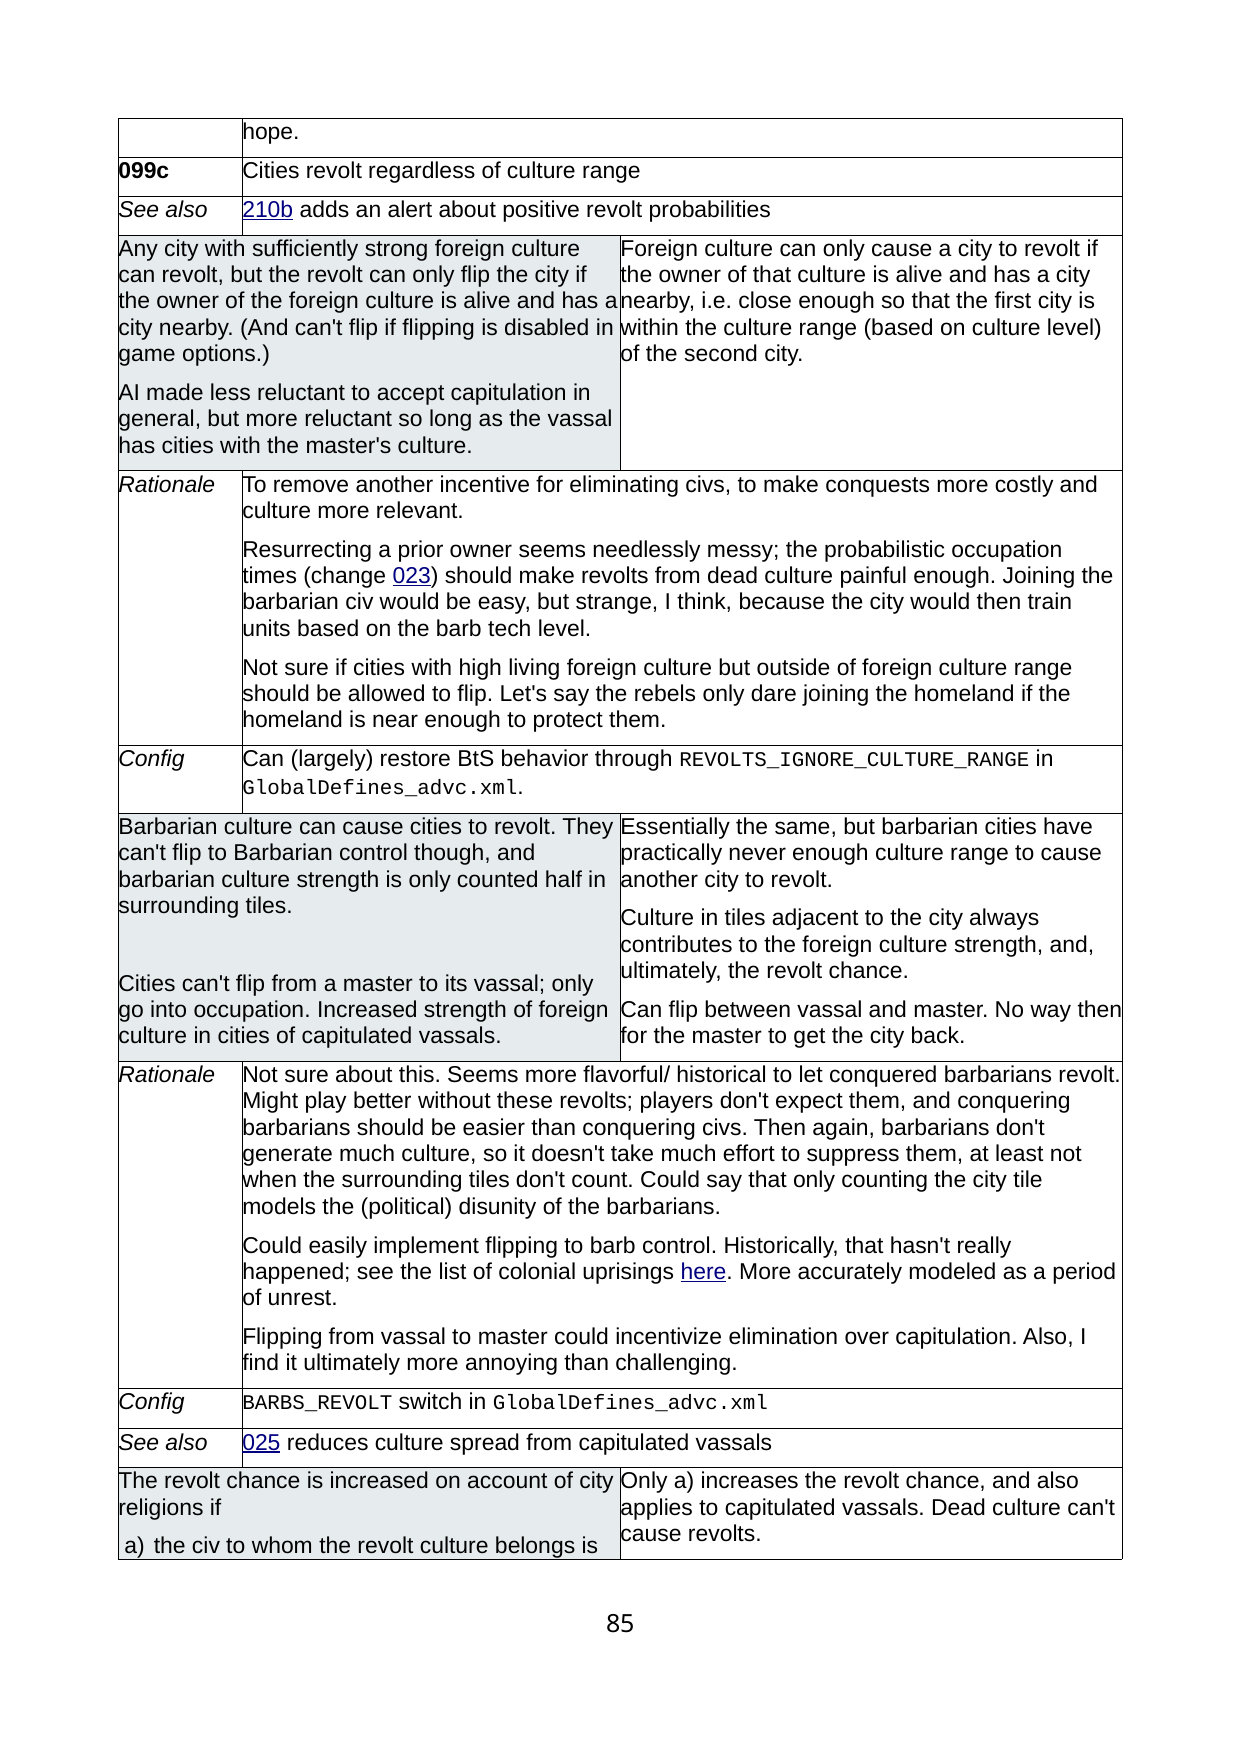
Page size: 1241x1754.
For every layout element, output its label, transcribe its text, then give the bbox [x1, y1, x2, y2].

table_cell Any city with sufficiently strong foreign culture can revolt, but the revolt can only flip the city if the owner of the foreign culture is alive and has a city nearby. (And can't flip if flipping is disabled in game options.) AI made less reluctant to accept capitulation in general, but more reluctant so long as the vassal has cities with the master's culture. [119, 236, 620, 470]
table_cell To remove another incentive for eliminating civs, to make conquests more costly and culture more relevant. Resurrecting a prior owner seems needlessly messy; the probabilistic occupation times (change 023) should make revolts from dead culture painful enough. Joining the barbarian civ would be easy, but strange, I think, because the city would then train units based on the barb tech level. Not sure if cities with high living foreign culture but outside of foreign culture range should be allowed to flip. Let's say the rebels only dare joining the homeland if the homeland is near enough to protect them. [243, 471, 1122, 745]
table_cell The revolt chance is increased on account of city religions if the civ to whom the revolt culture belongs is [119, 1468, 620, 1559]
table_cell 210b adds an alert about positive revolt probabilities [243, 197, 1122, 235]
table_cell Cities revolt regardless of culture range [243, 158, 1122, 196]
table_cell Config [119, 1389, 242, 1428]
table_cell See also [119, 197, 242, 235]
table_cell Config [119, 746, 242, 813]
table_cell Barbarian culture can cause cities to revolt. They can't flip to Barbarian control though, and barbarian culture strength is only counted half in surrounding tiles. Cities can't flip from a master to its vassal; only go into occupation. Increased strength of foreign culture in cities of capitulated vassals. [119, 814, 620, 1061]
table_cell Can (largely) restore BtS behavior through REVOLTS_IGNORE_CULTURE_RANGE in GlobalDefines_advc.xml. [243, 746, 1122, 813]
table_cell Rationale [119, 471, 242, 745]
table_cell [119, 119, 242, 157]
table_cell See also [119, 1429, 242, 1467]
table_cell BARBS_REVOLT switch in GlobalDefines_advc.xml [243, 1389, 1122, 1428]
table_cell hope. [243, 119, 1122, 157]
table_cell Foreign culture can only cause a city to revolt if the owner of that culture is alive and has a city nearby, i.e. close enough so that the first city is within the culture range (based on culture level) of the second city. [621, 236, 1122, 470]
table_cell Only a) increases the revolt chance, and also applies to capitulated vassals. Dead culture can't cause revolts. [621, 1468, 1122, 1559]
table_cell 099c [119, 158, 242, 196]
table_cell 025 reduces culture spread from capitulated vassals [243, 1429, 1122, 1467]
table_cell Rationale [119, 1062, 242, 1388]
table_cell Essentially the same, but barbarian cities have practically never enough culture range to cause another city to revolt. Culture in tiles adjacent to the city always contributes to the foreign culture strength, and, ultimately, the revolt chance. Can flip between vassal and master. No way then for the master to get the city back. [621, 814, 1122, 1061]
table_cell Not sure about this. Seems more flavorful/ historical to let conquered barbarians revolt. Might play better without these revolts; players don't expect them, and conquering barbarians should be easier than conquering civs. Then again, barbarians don't generate much culture, so it doesn't take much effort to suppress them, at least not when the surrounding tiles don't count. Could say that only counting the city tile models the (political) disunity of the barbarians. Could easily implement flipping to barb control. Historically, that hasn't really happened; see the list of colonial uprisings here. More accurately modeled as a period of unrest. Flipping from vassal to master could incentivize elimination over capitulation. Also, I find it ultimately more annoying than challenging. [243, 1062, 1122, 1388]
